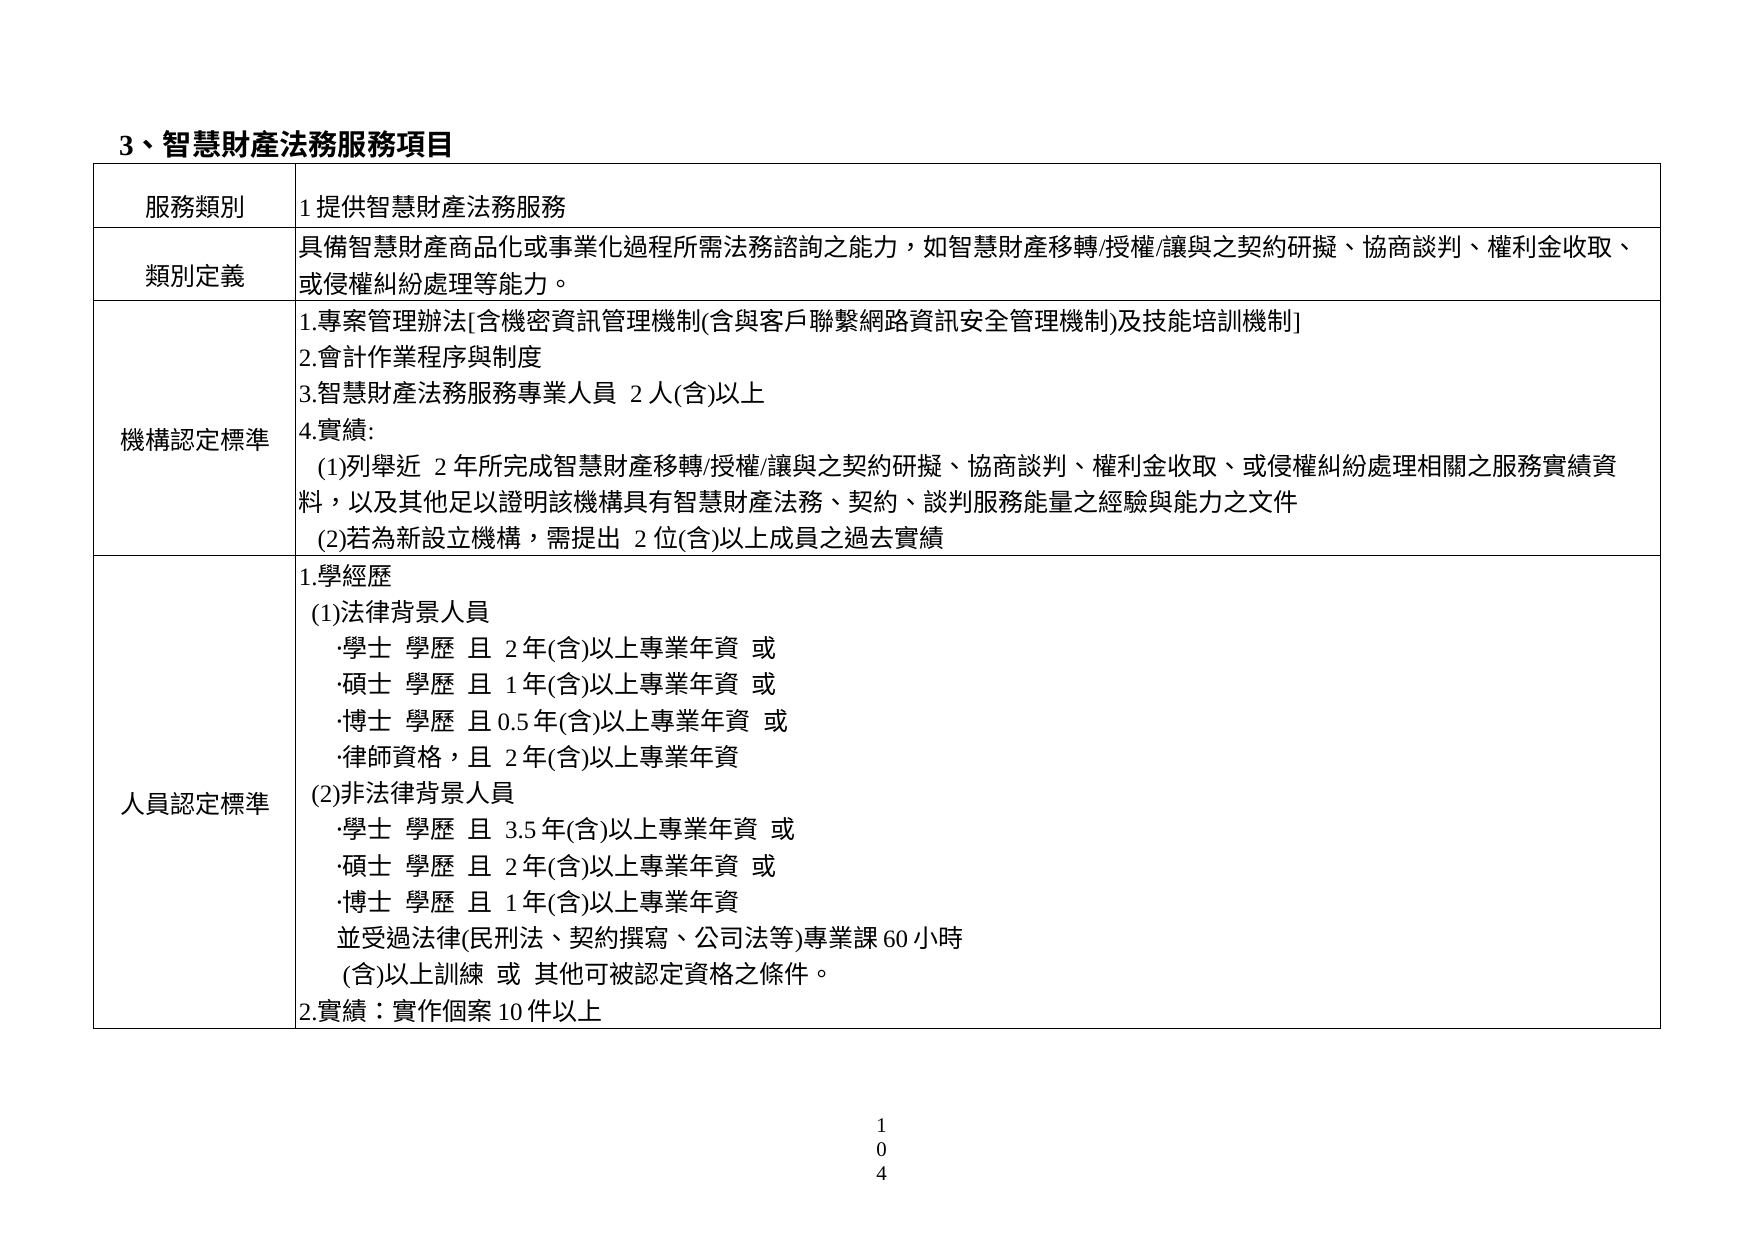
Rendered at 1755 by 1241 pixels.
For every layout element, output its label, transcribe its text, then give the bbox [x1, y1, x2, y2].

table_cell 1.專案管理辦法[含機密資訊管理機制(含與客戶聯繫網路資訊安全管理機制)及技能培訓機制] 2.會計作業程序與制度 3.智慧財產法務服務專業人員 2 人(含)以上 4.實績: (1)列舉近 2 年所完成智慧財產移轉/授權/讓與之契約研擬、協商談判、權利金收取、或侵權糾紛處理相關之服務實績資料，以及其他足以證明該機構具有智慧財產法務、契約、談判服務能量之經驗與能力之文件 (2)若為新設立機構，需提出 2 位(含)以上成員之過去實績 [296, 301, 1660, 555]
table_cell 機構認定標準 [94, 301, 295, 555]
table_cell 1.學經歷 (1)法律背景人員 ․學士 學歷 且 2年(含)以上專業年資 或 ․碩士 學歷 且 1年(含)以上專業年資 或 ․博士 學歷 且0.5年(含)以上專業年資 或 ․律師資格，且 2年(含)以上專業年資 (2)非法律背景人員 ․學士 學歷 且 3.5年(含)以上專業年資 或 ․碩士 學歷 且 2年(含)以上專業年資 或 ․博士 學歷 且 1年(含)以上專業年資 並受過法律(民刑法、契約撰寫、公司法等)專業課60小時 (含)以上訓練 或 其他可被認定資格之條件。 2.實績：實作個案10件以上 [296, 556, 1660, 1027]
table_cell 人員認定標準 [94, 556, 295, 1027]
table_cell 具備智慧財產商品化或事業化過程所需法務諮詢之能力，如智慧財產移轉/授權/讓與之契約研擬、協商談判、權利金收取、或侵權糾紛處理等能力。 [296, 228, 1660, 300]
table_header 1提供智慧財產法務服務 [296, 164, 1660, 227]
table_header 服務類別 [94, 164, 295, 227]
text 3、智慧財產法務服務項目 [94, 101, 1660, 163]
table_cell 類別定義 [94, 228, 295, 300]
